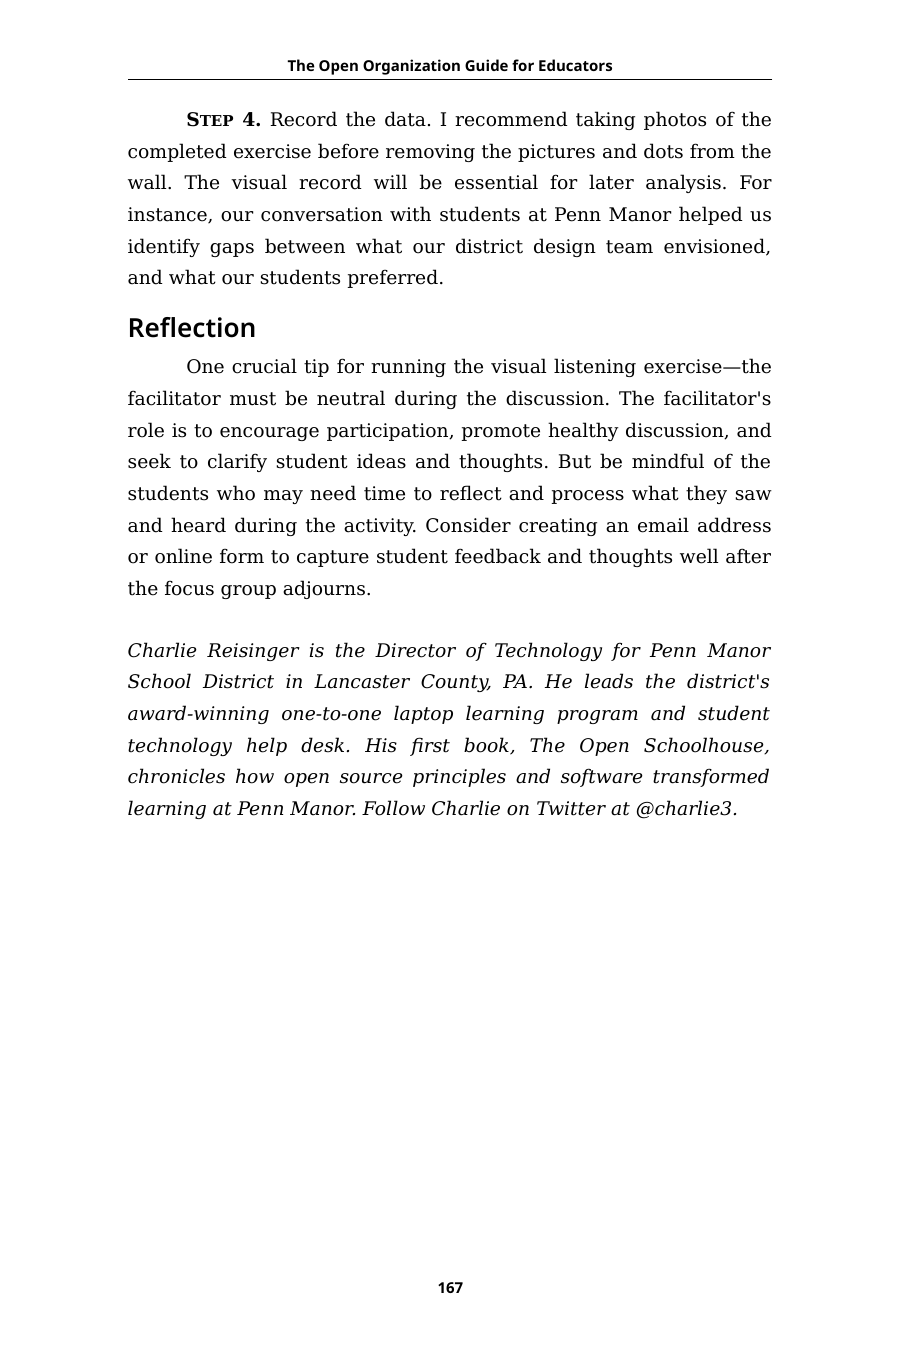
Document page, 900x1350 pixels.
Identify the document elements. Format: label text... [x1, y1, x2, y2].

subtitle Reflection [127, 313, 772, 344]
text One crucial tip for running the visual listening exercise—the facilitator must be neutral during the discussion. The facilitator's role is to encourage participation, promote healthy discussion, and seek to clarify student ideas and thoughts. But be mindful of the students who may need time to reflect and process what they saw and heard during the activity. Consider creating an email address or online form to capture student feedback and thoughts well after the focus group adjourns. [127, 356, 772, 600]
text Charlie Reisinger is the Director of Technology for Penn Manor School District in Lancaster County, PA. He leads the district's award-winning one-to-one laptop learning program and student technology help desk. His first book, The Open Schoolhouse, chronicles how open source principles and software transformed learning at Penn Manor. Follow Charlie on Twitter at @charlie3. [127, 640, 772, 820]
text Step 4. Record the data. I recommend taking photos of the completed exercise before removing the pictures and dots from the wall. The visual record will be essential for later analysis. For instance, our conversation with students at Penn Manor helped us identify gaps between what our district design team envisioned, and what our students preferred. [127, 109, 772, 289]
